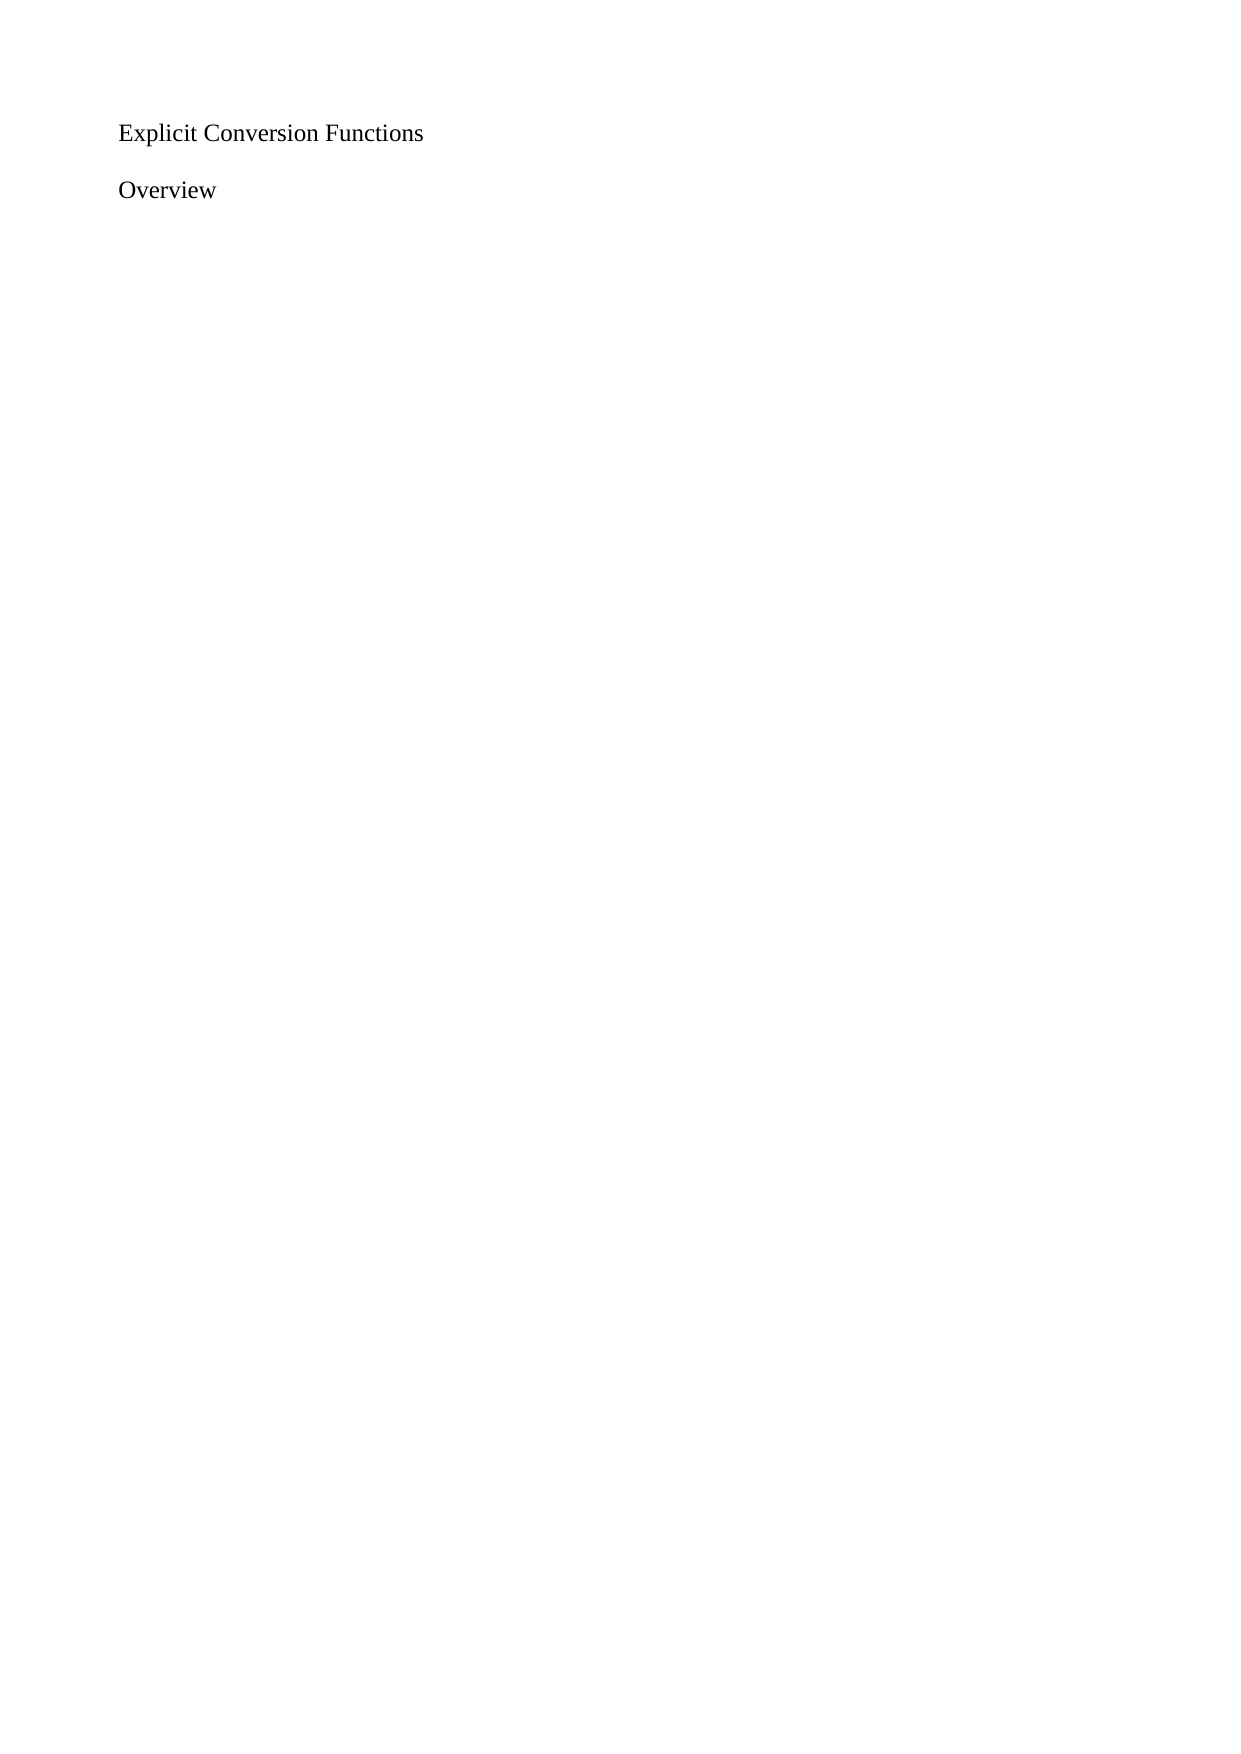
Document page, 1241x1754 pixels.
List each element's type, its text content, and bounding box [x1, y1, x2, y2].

text Explicit Conversion Functions [118, 118, 1122, 147]
text Overview [118, 176, 1122, 204]
